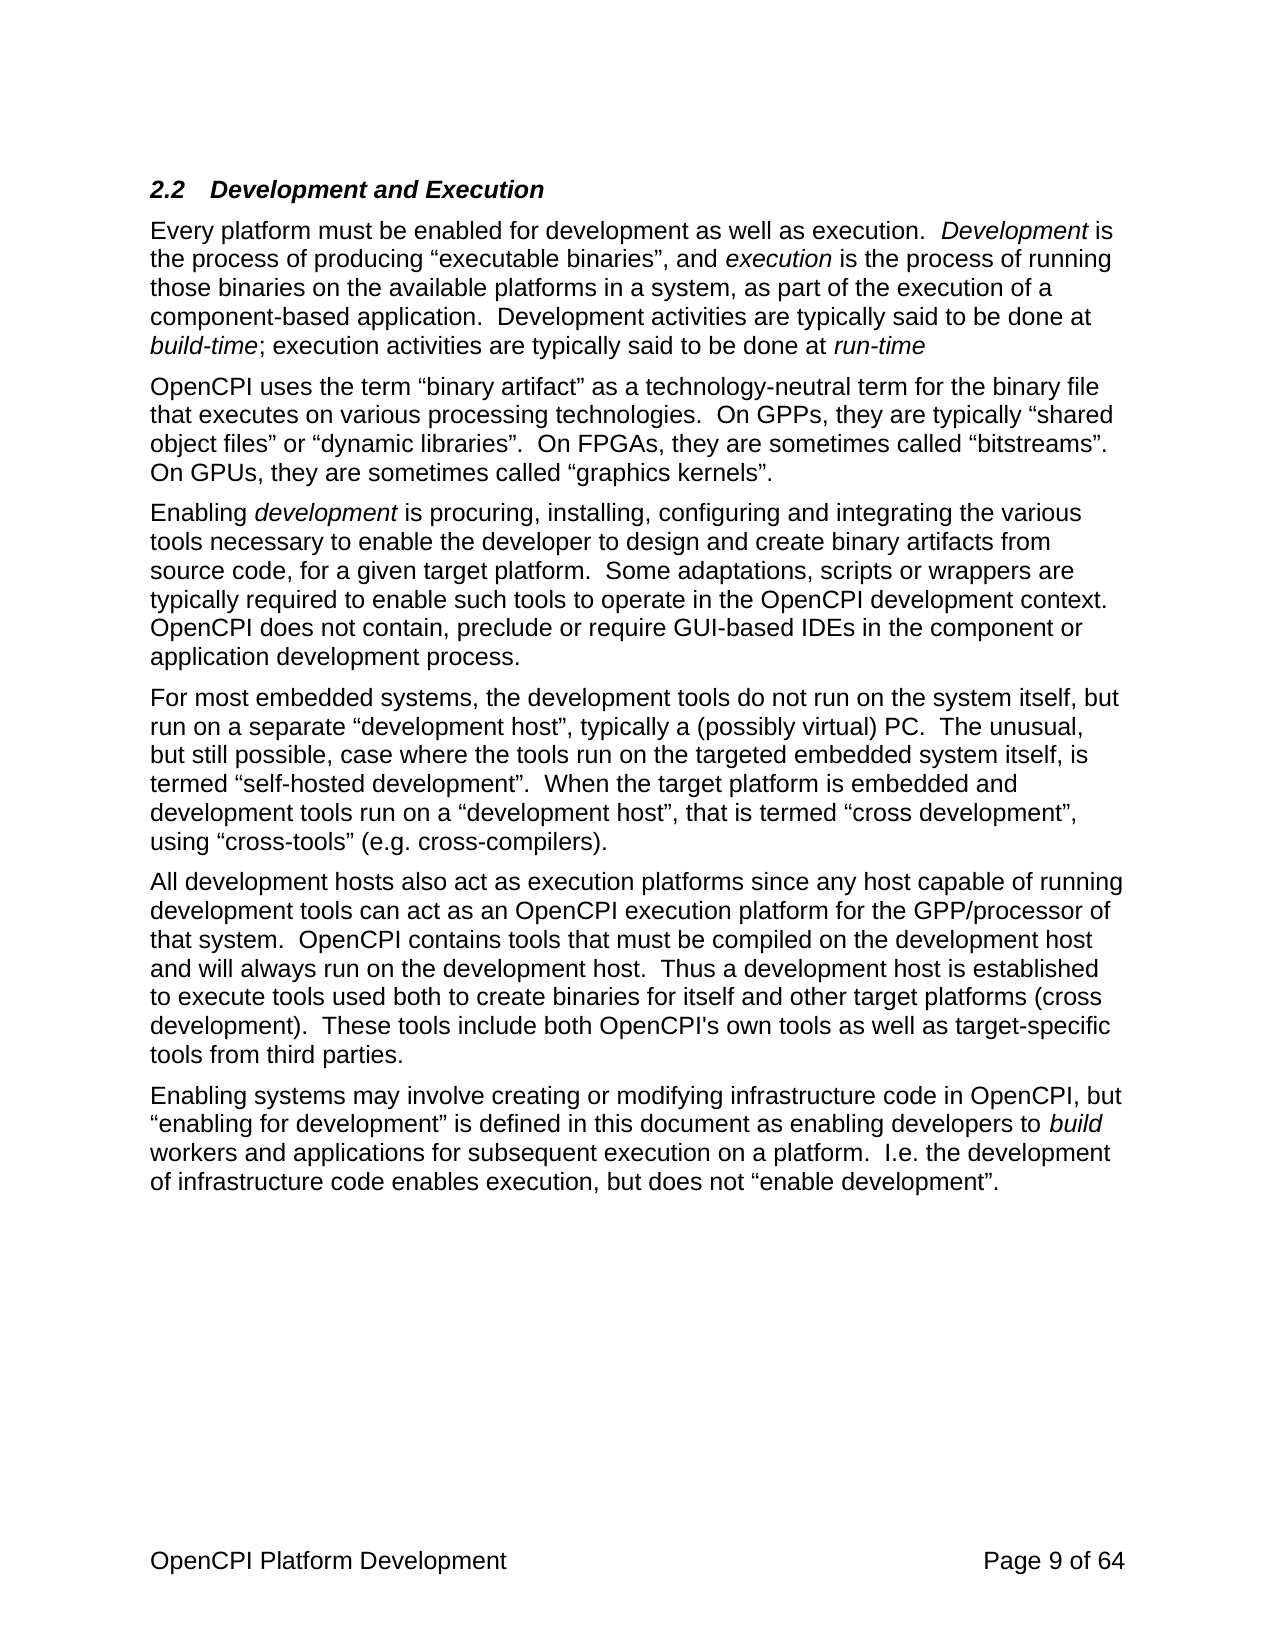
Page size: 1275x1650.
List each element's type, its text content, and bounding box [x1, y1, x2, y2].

text All development hosts also act as execution platforms since any host capable of running development tools can act as an OpenCPI execution platform for the GPP/processor of that system. OpenCPI contains tools that must be compiled on the development host and will always run on the development host. Thus a development host is established to execute tools used both to create binaries for itself and other target platforms (cross development). These tools include both OpenCPI's own tools as well as target-specific tools from third parties. [150, 867, 1125, 1069]
text Enabling systems may involve creating or modifying infrastructure code in OpenCPI, but “enabling for development” is defined in this document as enabling developers to build workers and applications for subsequent execution on a platform. I.e. the development of infrastructure code enables execution, but does not “enable development”. [150, 1081, 1125, 1196]
text Enabling development is procuring, installing, configuring and integrating the various tools necessary to enable the developer to design and create binary artifacts from source code, for a given target platform. Some adaptations, scripts or wrappers are typically required to enable such tools to operate in the OpenCPI development context. OpenCPI does not contain, preclude or require GUI-based IDEs in the component or application development process. [150, 498, 1125, 671]
subtitle Development and Execution [150, 175, 1125, 204]
text Every platform must be enabled for development as well as execution. Development is the process of producing “executable binaries”, and execution is the process of running those binaries on the available platforms in a system, as part of the execution of a component-based application. Development activities are typically said to be done at build-time; execution activities are typically said to be done at run-time [150, 216, 1125, 359]
text For most embedded systems, the development tools do not run on the system itself, but run on a separate “development host”, typically a (possibly virtual) PC. The unusual, but still possible, case where the tools run on the targeted embedded system itself, is termed “self-hosted development”. When the target platform is embedded and development tools run on a “development host”, that is termed “cross development”, using “cross-tools” (e.g. cross-compilers). [150, 683, 1125, 855]
text OpenCPI uses the term “binary artifact” as a technology-neutral term for the binary file that executes on various processing technologies. On GPPs, they are typically “shared object files” or “dynamic libraries”. On FPGAs, they are sometimes called “bitstreams”. On GPUs, they are sometimes called “graphics kernels”. [150, 371, 1125, 486]
